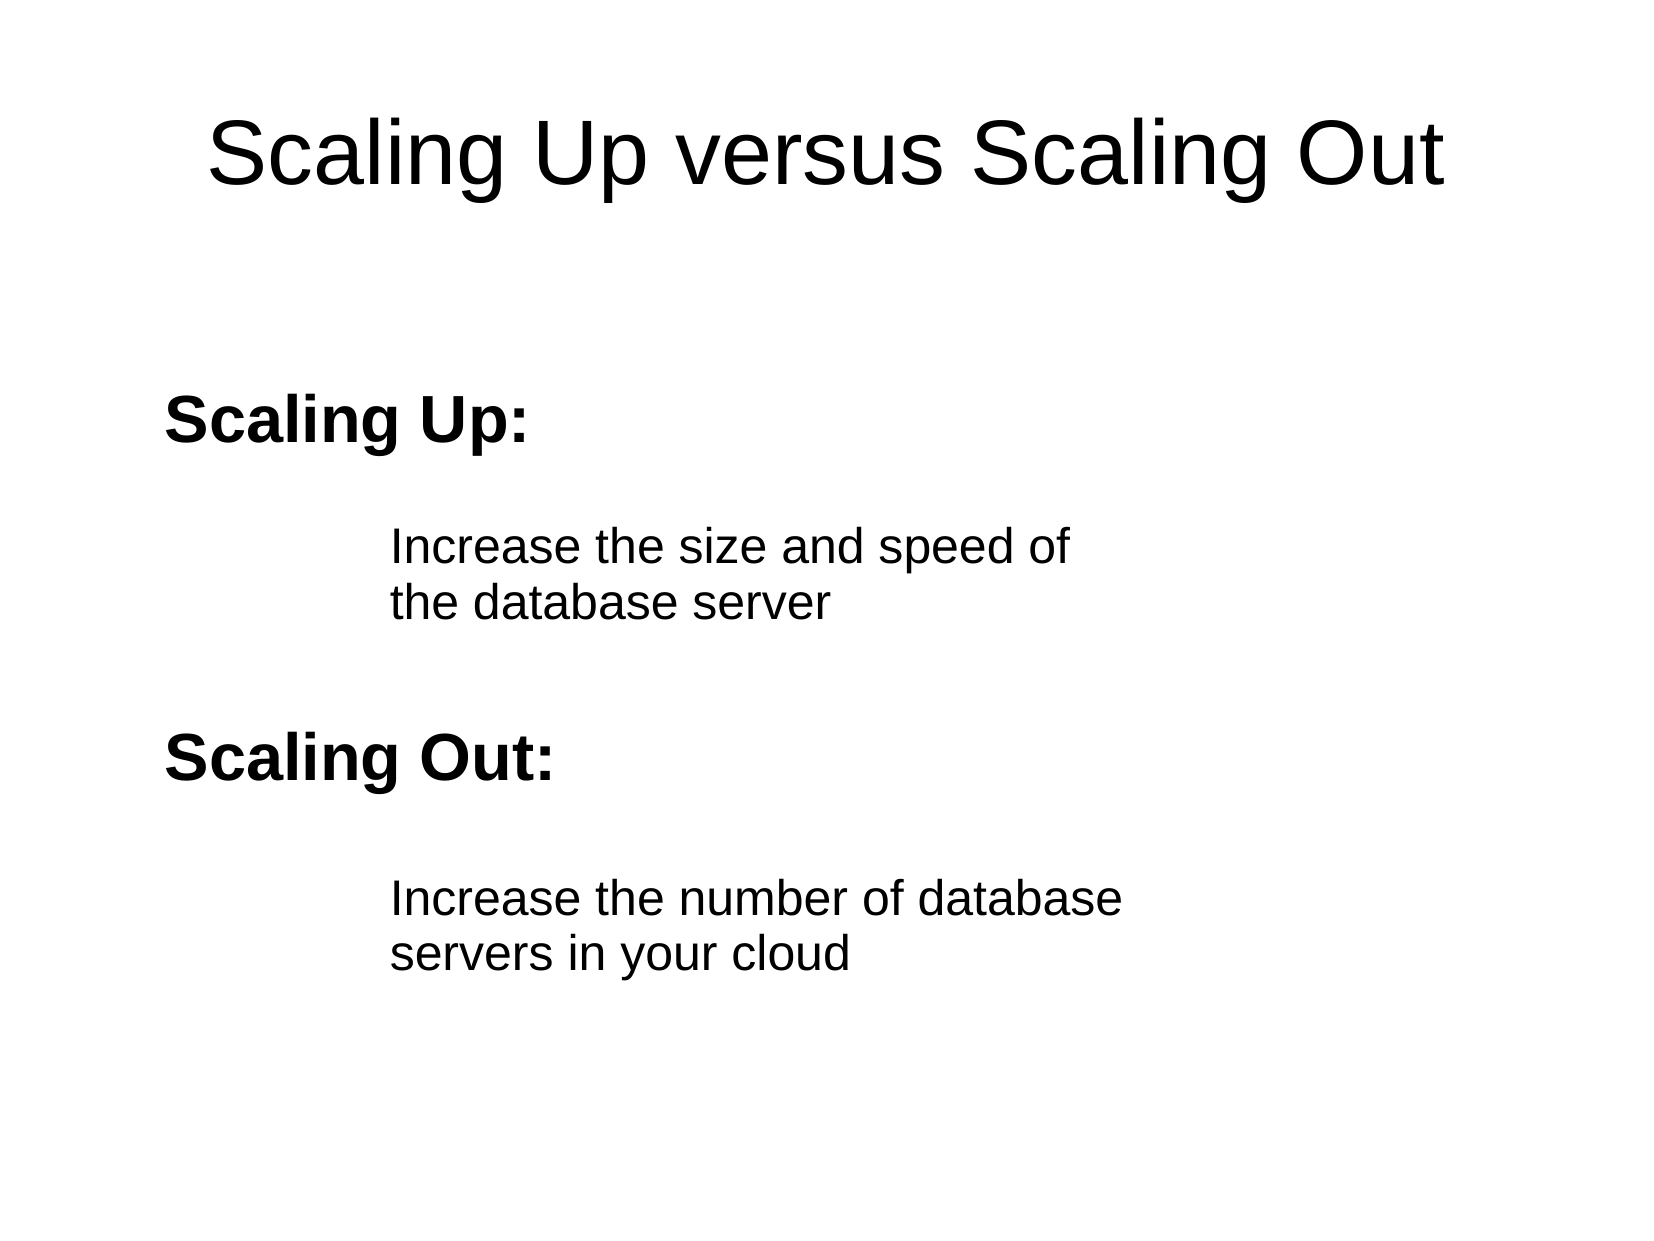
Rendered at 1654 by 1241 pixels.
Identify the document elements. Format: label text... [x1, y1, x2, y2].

text_box Scaling Out: [150, 712, 573, 805]
text_box Increase the number of database servers in your cloud [375, 862, 1139, 993]
text_box Increase the size and speed of the database server [375, 511, 1100, 642]
title Scaling Up versus Scaling Out [82, 49, 1571, 257]
text_box Scaling Up: [150, 374, 547, 467]
